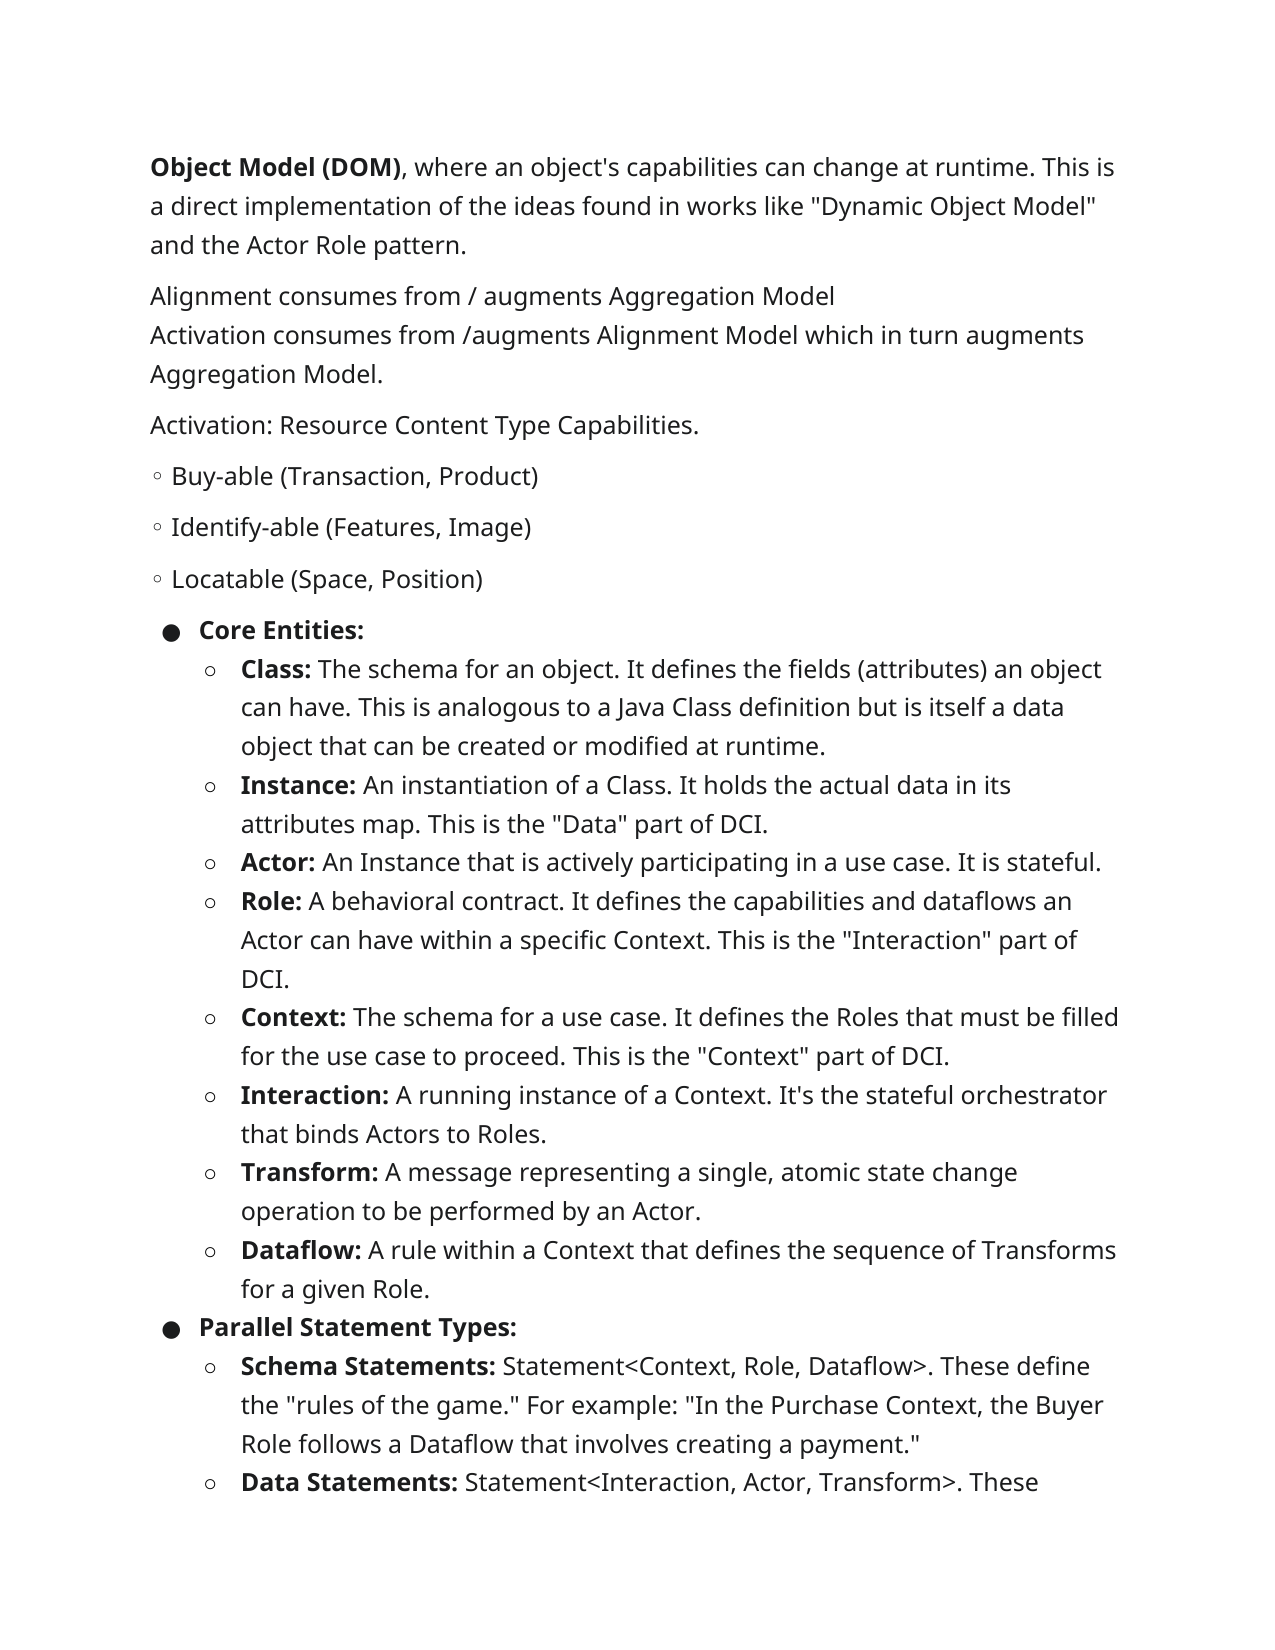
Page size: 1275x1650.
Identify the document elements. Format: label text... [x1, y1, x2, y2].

list Instance: An instantiation of a Class. It holds the actual data in its attributes map. This is the "Data" part of DCI. [203, 767, 1125, 840]
list Transform: A message representing a single, atomic state change operation to be performed by an Actor. [203, 1155, 1125, 1228]
list Interaction: A running instance of a Context. It's the stateful orchestrator that binds Actors to Roles. [203, 1077, 1125, 1150]
list Class: The schema for an object. It defines the fields (attributes) an object can have. This is analogous to a Java Class definition but is itself a data object that can be created or modified at runtime. [203, 651, 1125, 763]
list Data Statements: Statement<Interaction, Actor, Transform>. These [203, 1465, 1125, 1499]
text Activation: Resource Content Type Capabilities. [150, 407, 1125, 442]
list Role: A behavioral contract. It defines the capabilities and dataflows an Actor can have within a specific Context. This is the "Interaction" part of DCI. [203, 884, 1125, 995]
list Actor: An Instance that is actively participating in a use case. It is stateful. [203, 845, 1125, 879]
text ◦ Identify-able (Features, Image) [150, 510, 1125, 544]
text Object Model (DOM), where an object's capabilities can change at runtime. This is a direct implementation of the ideas found in works like "Dynamic Object Model" and the Actor Role pattern. [150, 150, 1125, 262]
list Dataflow: A rule within a Context that defines the sequence of Transforms for a given Role. [203, 1232, 1125, 1305]
list Parallel Statement Types: [161, 1310, 1125, 1344]
text ◦ Buy-able (Transaction, Product) [150, 459, 1125, 493]
text Alignment consumes from / augments Aggregation Model Activation consumes from /augments Alignment Model which in turn augments Aggregation Model. [150, 279, 1125, 390]
text ◦ Locatable (Space, Position) [150, 561, 1125, 595]
list Schema Statements: Statement<Context, Role, Dataflow>. These define the "rules of the game." For example: "In the Purchase Context, the Buyer Role follows a Dataflow that involves creating a payment." [203, 1349, 1125, 1460]
list Core Entities: [161, 612, 1125, 647]
list Context: The schema for a use case. It defines the Roles that must be filled for the use case to proceed. This is the "Context" part of DCI. [203, 1000, 1125, 1073]
